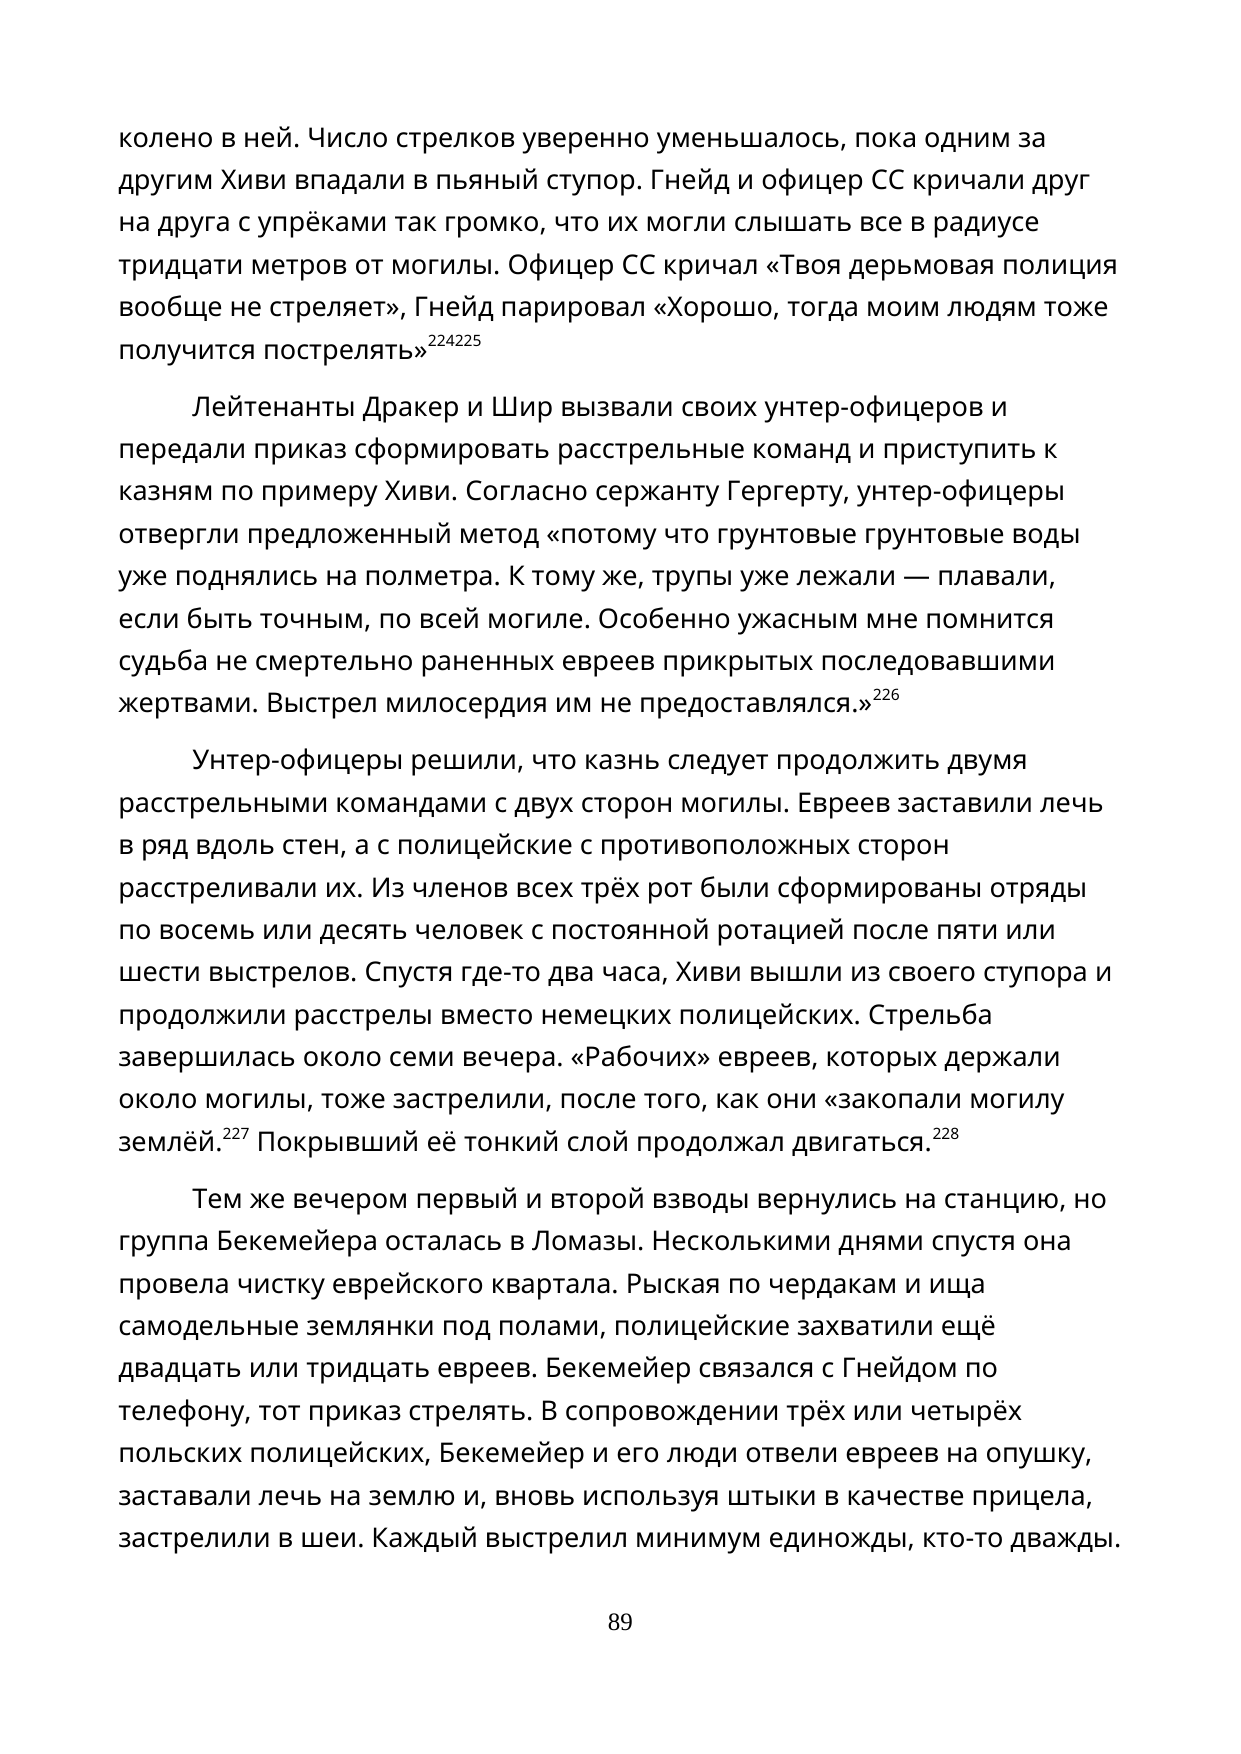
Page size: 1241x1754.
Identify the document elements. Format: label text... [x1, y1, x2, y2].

text Тем же вечером первый и второй взводы вернулись на станцию, но группа Бекемейера осталась в Ломазы. Несколькими днями спустя она провела чистку еврейского квартала. Рыская по чердакам и ища самодельные землянки под полами, полицейские захватили ещё двадцать или тридцать евреев. Бекемейер связался с Гнейдом по телефону, тот приказ стрелять. В сопровождении трёх или четырёх польских полицейских, Бекемейер и его люди отвели евреев на опушку, заставали лечь на землю и, вновь используя штыки в качестве прицела, застрелили в шеи. Каждый выстрелил минимум единожды, кто-то дважды. [118, 1179, 1122, 1555]
text колено в ней. Число стрелков уверенно уменьшалось, пока одним за другим Хиви впадали в пьяный ступор. Гнейд и офицер СС кричали друг на друга с упрёками так громко, что их могли слышать все в радиусе тридцати метров от могилы. Офицер СС кричал «Твоя дерьмовая полиция вообще не стреляет», Гнейд парировал «Хорошо, тогда моим людям тоже получится пострелять» [118, 118, 1122, 367]
text Лейтенанты Дракер и Шир вызвали своих унтер-офицеров и передали приказ сформировать расстрельные команд и приступить к казням по примеру Хиви. Согласно сержанту Гергерту, унтер-офицеры отвергли предложенный метод «потому что грунтовые грунтовые воды уже поднялись на полметра. К тому же, трупы уже лежали — плавали, если быть точным, по всей могиле. Особенно ужасным мне помнится судьба не смертельно раненных евреев прикрытых последовавшими жертвами. Выстрел милосердия им не предоставлялся.» [118, 387, 1122, 721]
text Унтер-офицеры решили, что казнь следует продолжить двумя расстрельными командами с двух сторон могилы. Евреев заставили лечь в ряд вдоль стен, а с полицейские с противоположных сторон расстреливали их. Из членов всех трёх рот были сформированы отряды по восемь или десять человек с постоянной ротацией после пяти или шести выстрелов. Спустя где-то два часа, Хиви вышли из своего ступора и продолжили расстрелы вместо немецких полицейских. Стрельба завершилась около семи вечера. «Рабочих» евреев, которых держали около могилы, тоже застрелили, после того, как они «закопали могилу землёй. Покрывший её тонкий слой продолжал двигаться. [118, 741, 1122, 1159]
